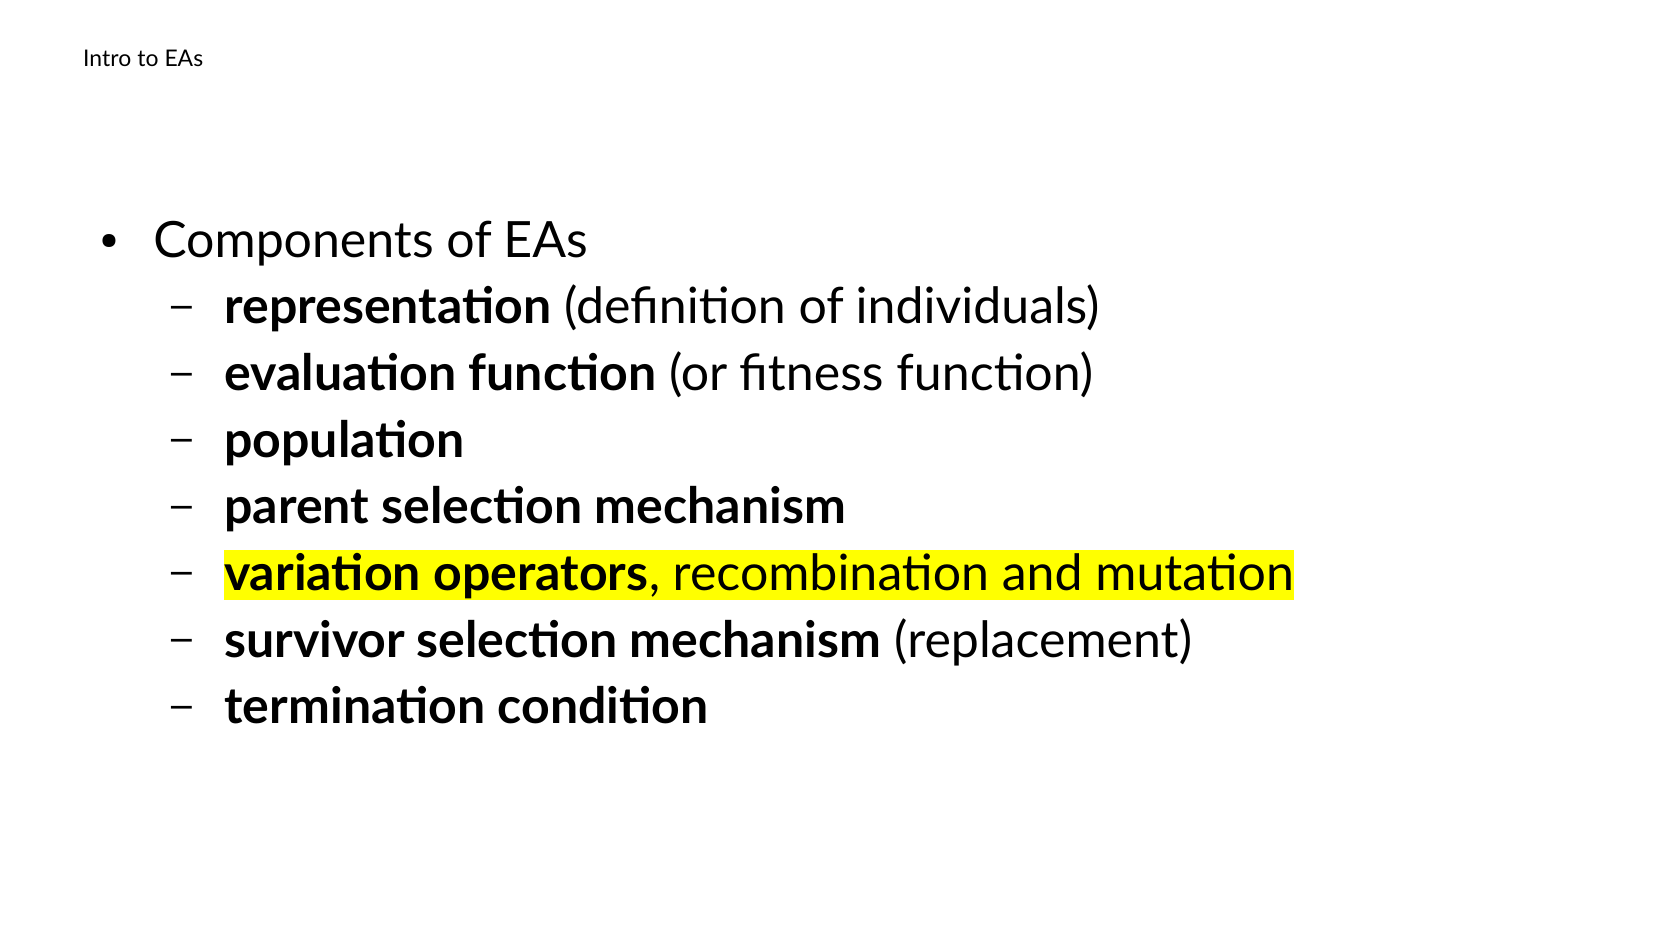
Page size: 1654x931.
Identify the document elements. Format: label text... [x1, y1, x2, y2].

list Components of EAs representation (definition of individuals) evaluation function (or fitness function) population parent selection mechanism variation operators, recombination and mutation survivor selection mechanism (replacement) termination condition [82, 217, 1571, 839]
title Intro to EAs [83, 0, 1571, 119]
